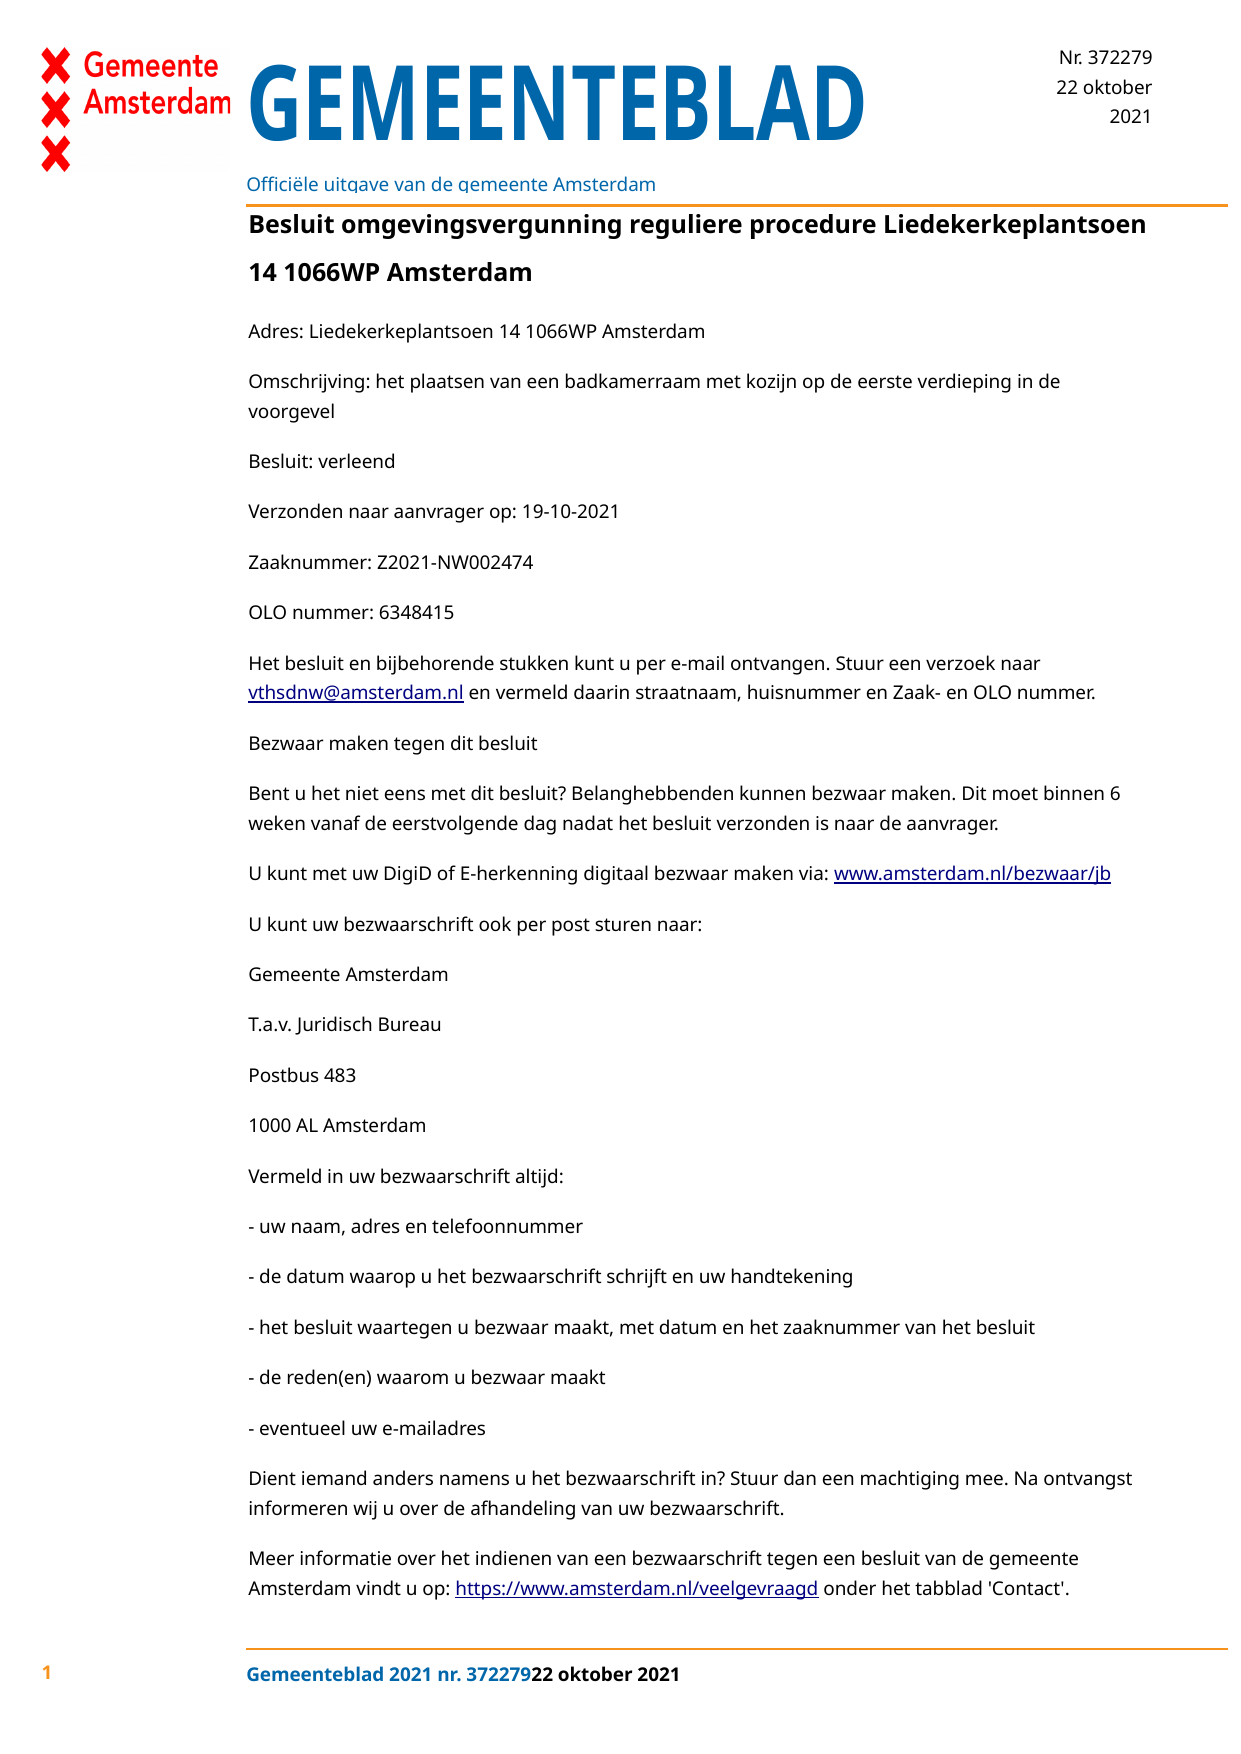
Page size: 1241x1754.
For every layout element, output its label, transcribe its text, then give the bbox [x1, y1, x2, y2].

text 1000 AL Amsterdam [248, 1112, 1152, 1138]
text Verzonden naar aanvrager op: 19-10-2021 [248, 499, 1152, 524]
text T.a.v. Juridisch Bureau [248, 1012, 1152, 1037]
text Vermeld in uw bezwaarschrift altijd: [248, 1163, 1152, 1189]
text - de datum waarop u het bezwaarschrift schrijft en uw handtekening [248, 1264, 1152, 1289]
text Besluit: verleend [248, 448, 1152, 474]
text Dient iemand anders namens u het bezwaarschrift in? Stuur dan een machtiging mee. Na ontvangst informeren wij u over de afhandeling van uw bezwaarschrift. [248, 1465, 1152, 1521]
text Bezwaar maken tegen dit besluit [248, 730, 1152, 756]
picture [41, 47, 231, 172]
text OLO nummer: 6348415 [248, 599, 1152, 625]
text Bent u het niet eens met dit besluit? Belanghebbenden kunnen bezwaar maken. Dit moet binnen 6 weken vanaf de eerstvolgende dag nadat het besluit verzonden is naar de aanvrager. [248, 780, 1152, 836]
text - het besluit waartegen u bezwaar maakt, met datum en het zaaknummer van het besluit [248, 1314, 1152, 1340]
text Meer informatie over het indienen van een bezwaarschrift tegen een besluit van de gemeente Amsterdam vindt u op: https://www.amsterdam.nl/veelgevraagd onder het tabblad 'Contact'. [248, 1545, 1152, 1601]
text Omschrijving: het plaatsen van een badkamerraam met kozijn op de eerste verdieping in de voorgevel [248, 368, 1152, 424]
text Besluit omgevingsvergunning reguliere procedure Liedekerkeplantsoen 14 1066WP Amsterdam [248, 207, 1152, 288]
text - de reden(en) waarom u bezwaar maakt [248, 1364, 1152, 1390]
text Postbus 483 [248, 1062, 1152, 1088]
text Adres: Liedekerkeplantsoen 14 1066WP Amsterdam [248, 318, 1152, 344]
text - eventueel uw e-mailadres [248, 1415, 1152, 1441]
text - uw naam, adres en telefoonnummer [248, 1213, 1152, 1239]
text Gemeente Amsterdam [248, 961, 1152, 987]
text U kunt uw bezwaarschrift ook per post sturen naar: [248, 911, 1152, 937]
text U kunt met uw DigiD of E-herkenning digitaal bezwaar maken via: www.amsterdam.nl/bezwaar/jb [248, 860, 1152, 886]
text Het besluit en bijbehorende stukken kunt u per e-mail ontvangen. Stuur een verzoek naar vthsdnw@amsterdam.nl en vermeld daarin straatnaam, huisnummer en Zaak- en OLO nummer. [248, 650, 1152, 705]
text Zaaknummer: Z2021-NW002474 [248, 549, 1152, 575]
